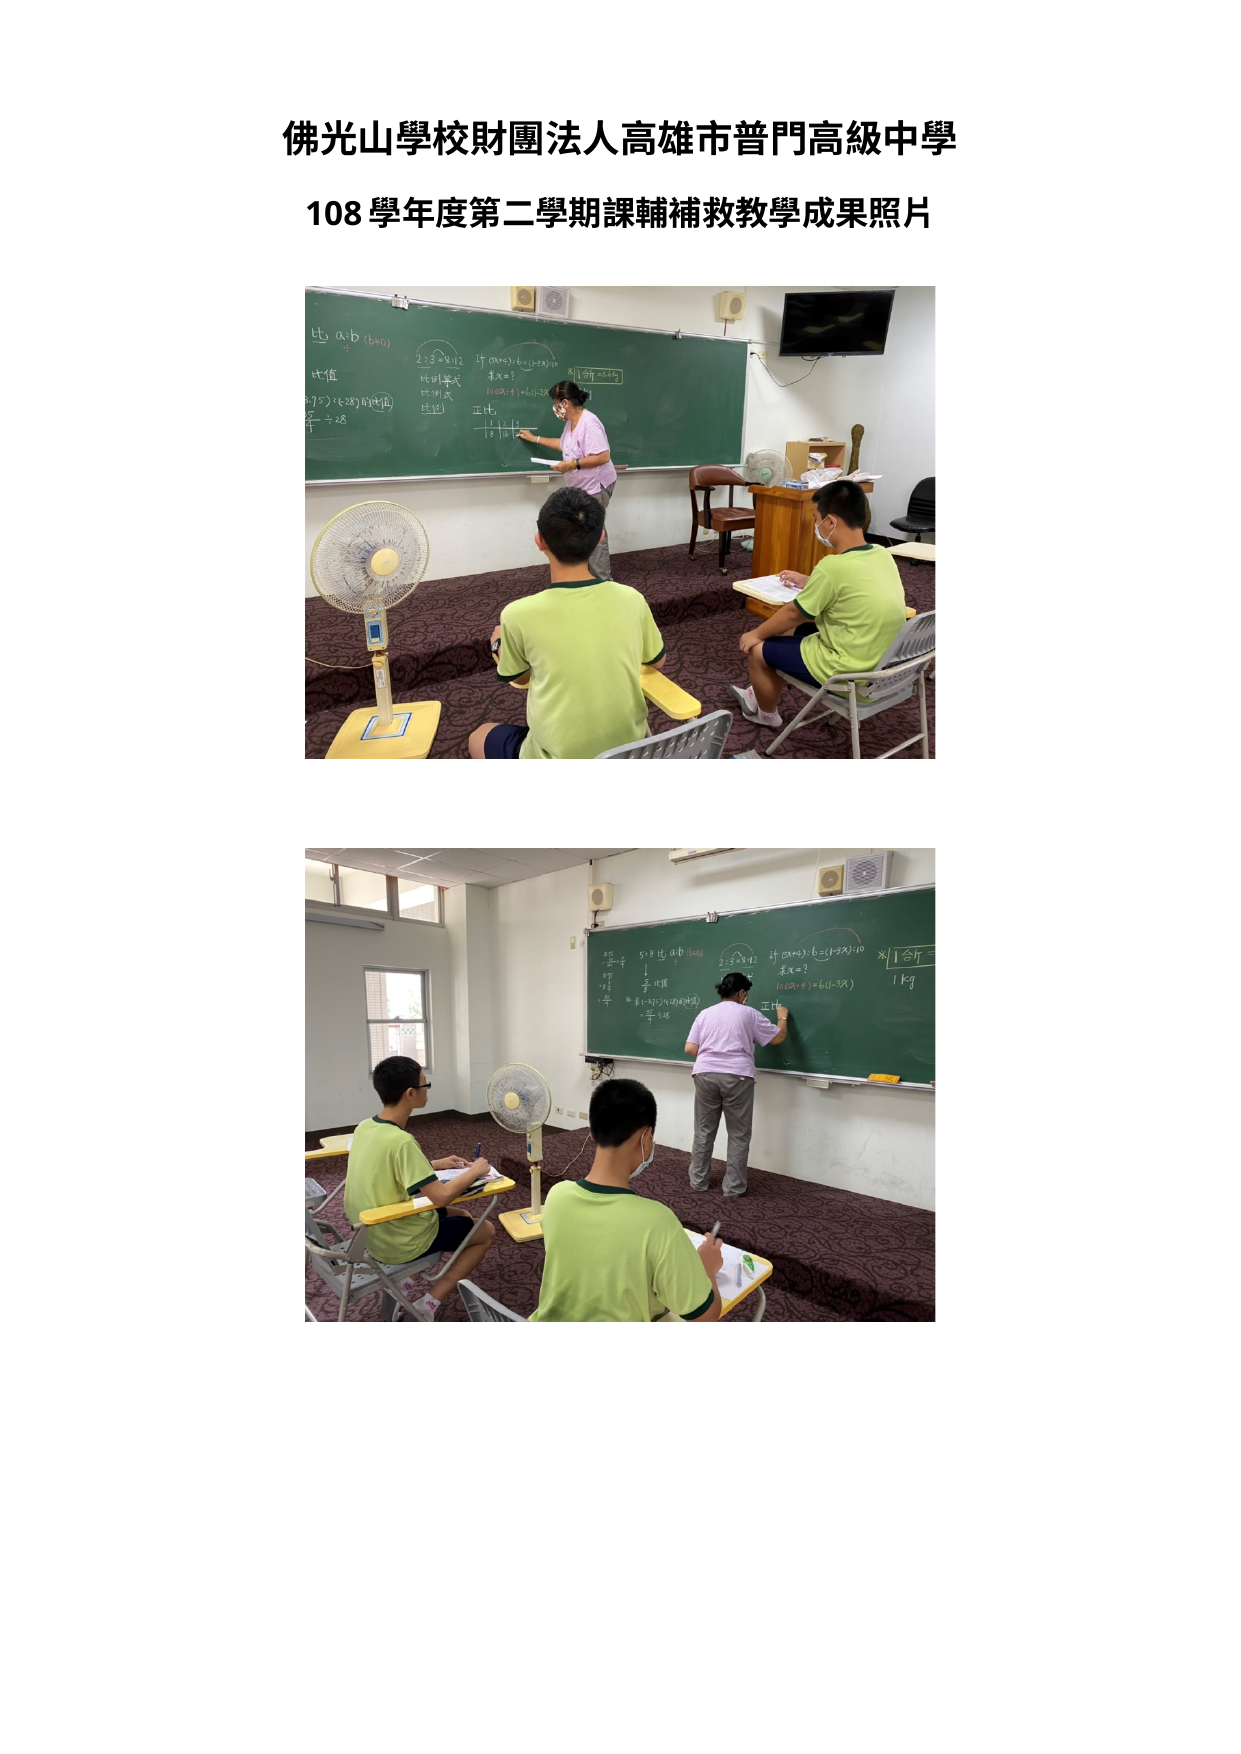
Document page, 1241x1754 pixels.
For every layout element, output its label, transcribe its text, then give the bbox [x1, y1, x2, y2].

text 108學年度第二學期課輔補救教學成果照片 [118, 174, 1122, 249]
text 佛光山學校財團法人高雄市普門高級中學 [118, 99, 1122, 174]
picture [305, 848, 936, 1322]
picture [305, 286, 936, 759]
